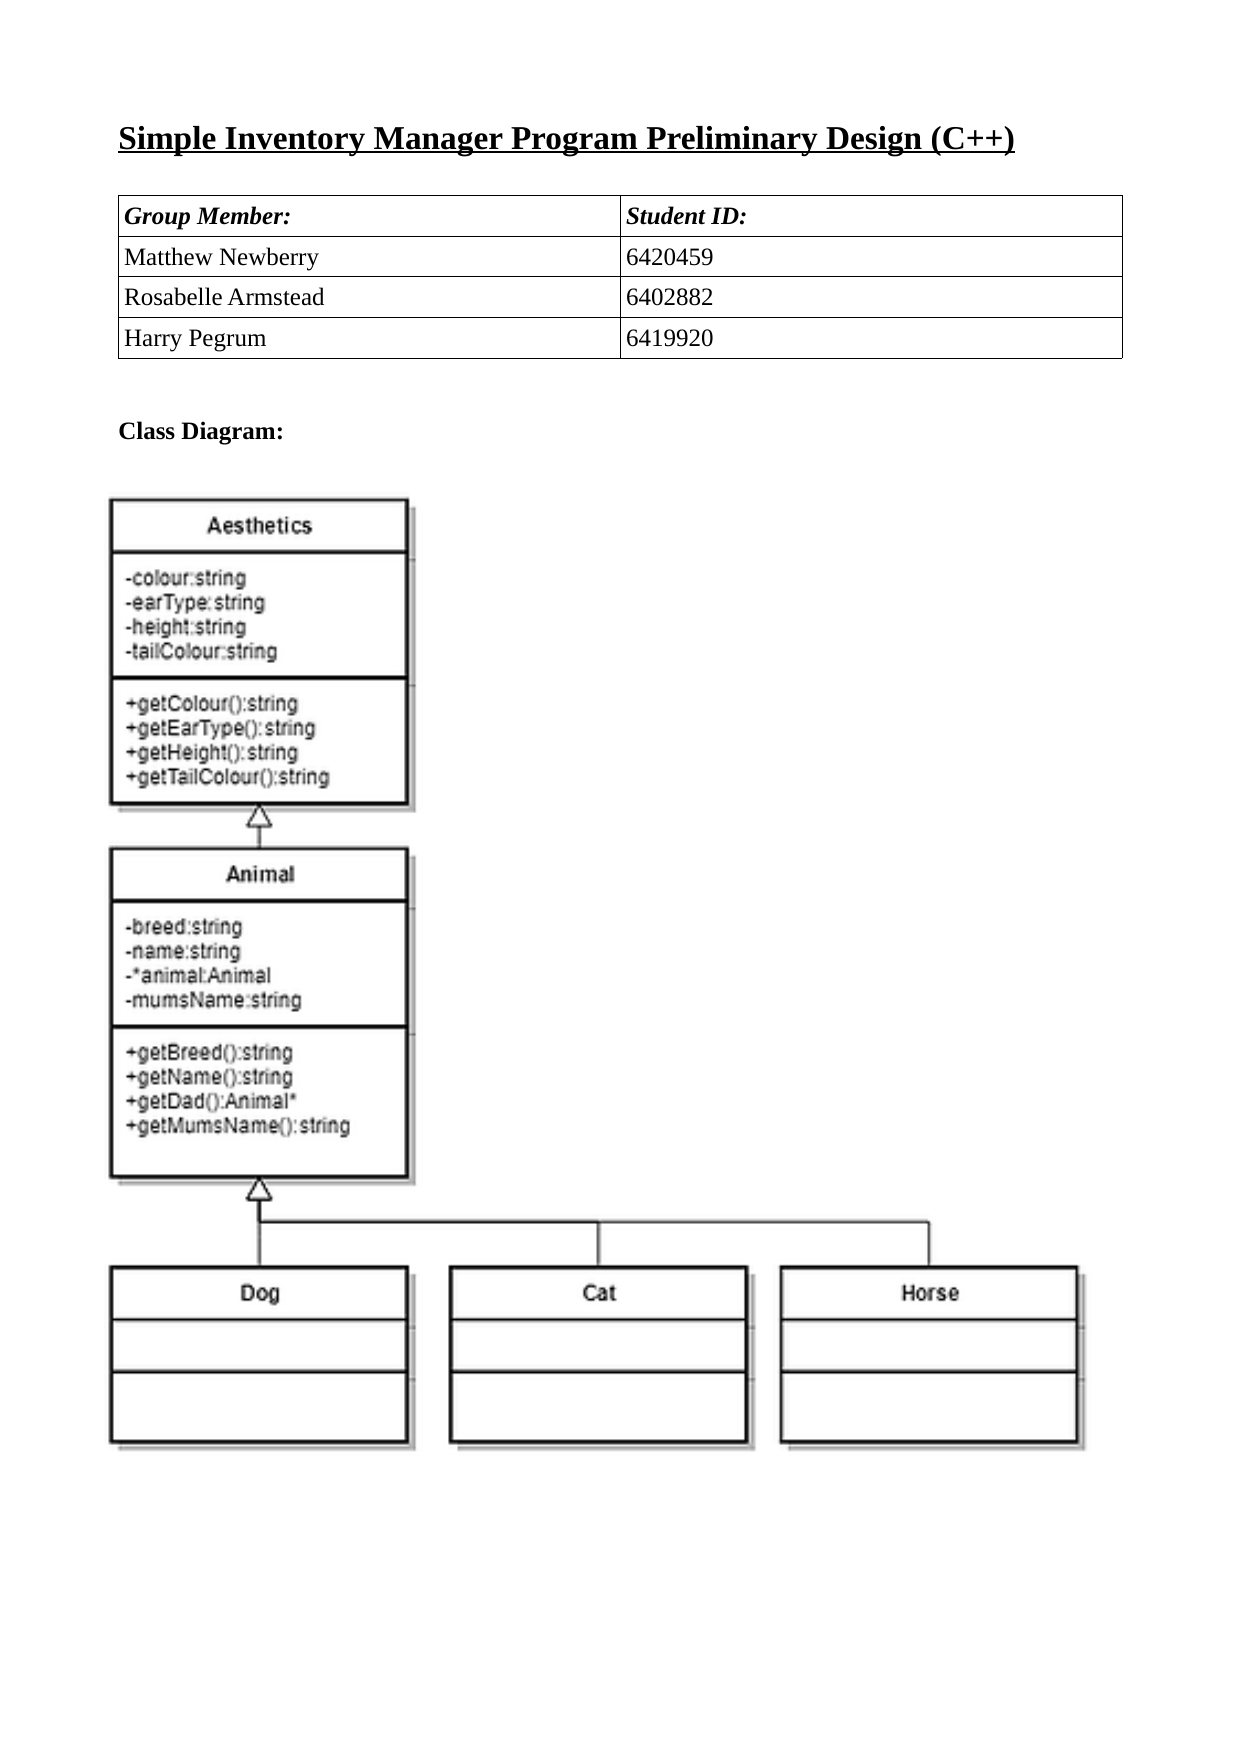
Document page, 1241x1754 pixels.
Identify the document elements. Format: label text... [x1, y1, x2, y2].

table_header Group Member: [119, 196, 620, 236]
text Class Diagram: [118, 416, 1122, 444]
table_cell 6419920 [621, 318, 1122, 358]
table_cell 6420459 [621, 237, 1122, 276]
text Simple Inventory Manager Program Preliminary Design (C++) [118, 118, 1122, 156]
table_cell 6402882 [621, 277, 1122, 317]
table_cell Harry Pegrum [119, 318, 620, 358]
table_cell Rosabelle Armstead [119, 277, 620, 317]
table_header Student ID: [621, 196, 1122, 236]
table_cell Matthew Newberry [119, 237, 620, 276]
